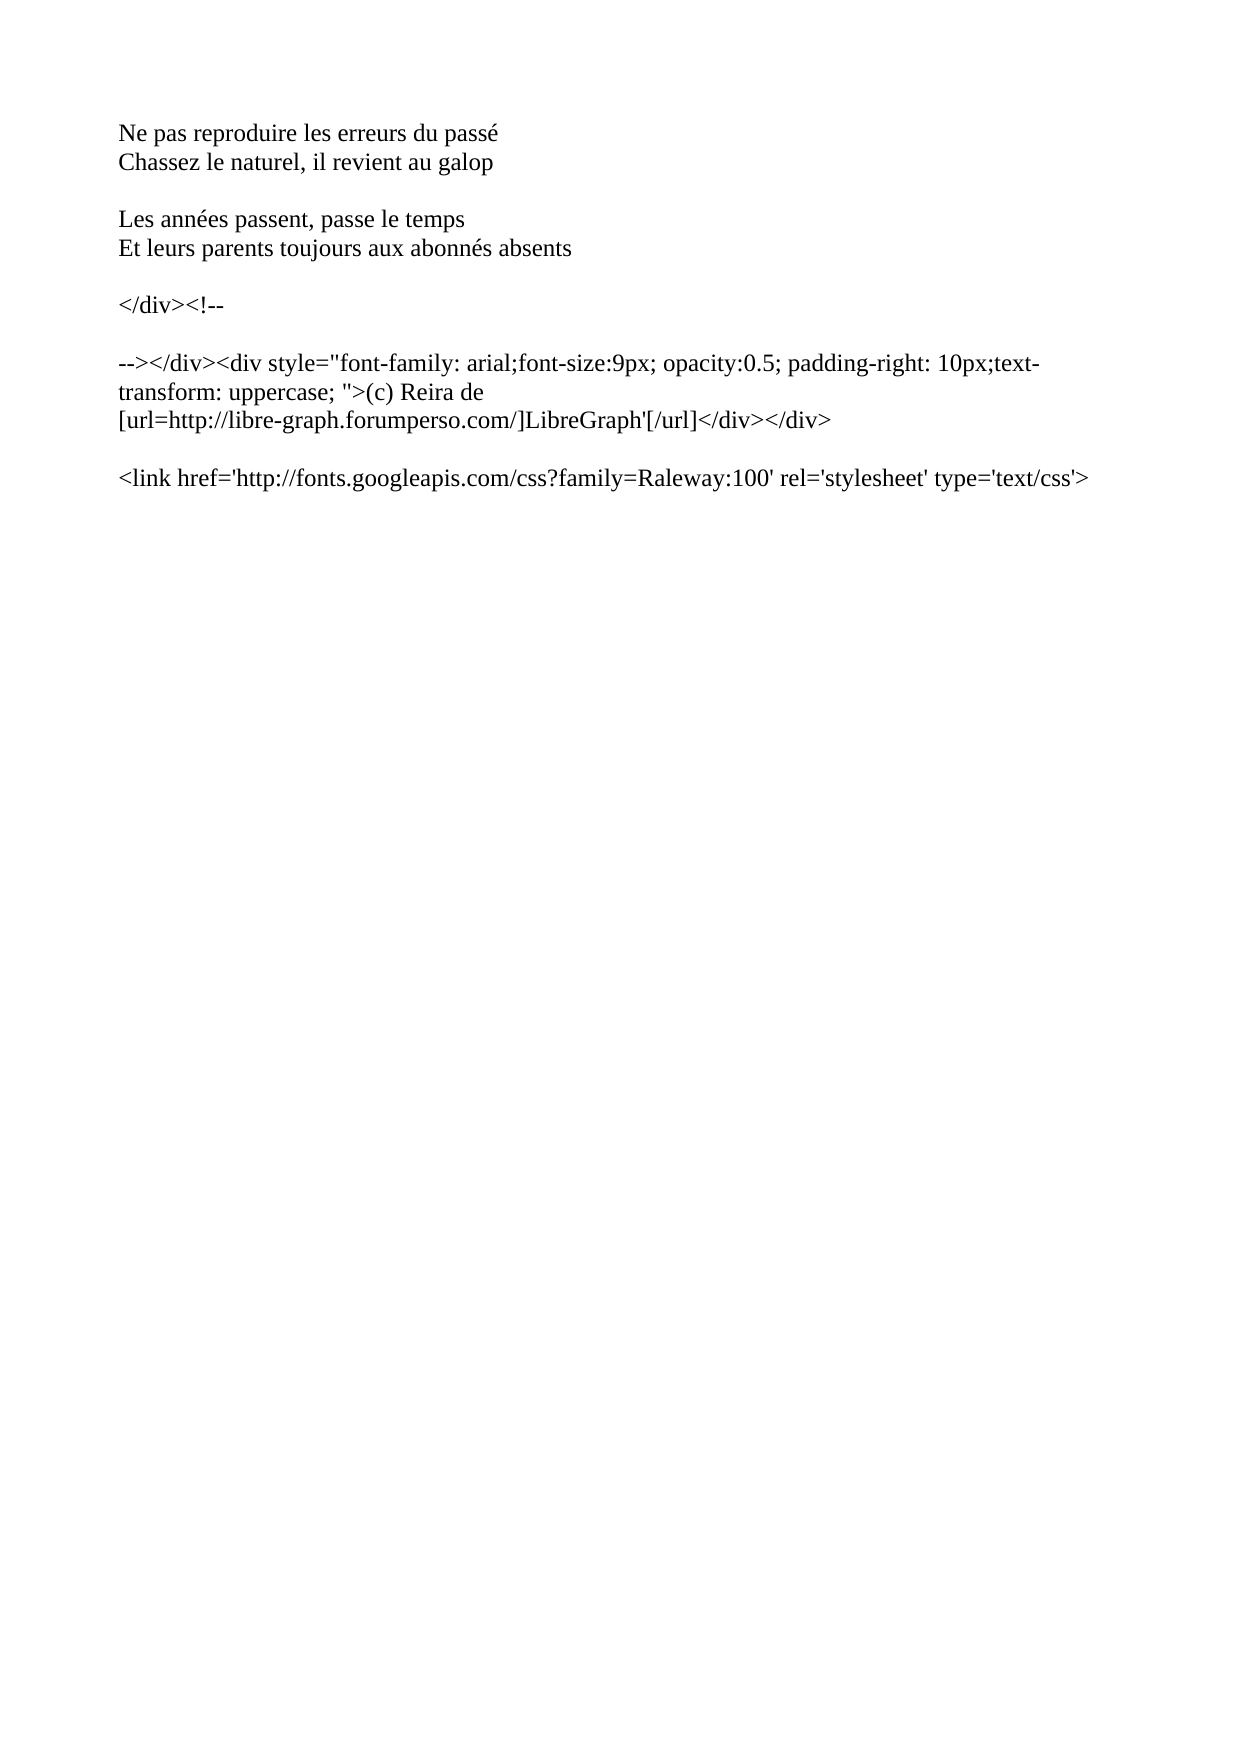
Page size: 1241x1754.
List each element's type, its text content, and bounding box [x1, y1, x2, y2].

text Chassez le naturel, il revient au galop [118, 147, 1122, 176]
text Les années passent, passe le temps [118, 204, 1122, 233]
text Et leurs parents toujours aux abonnés absents [118, 233, 1122, 262]
text Ne pas reproduire les erreurs du passé [118, 118, 1122, 147]
text </div><!-- --></div><div style="font-family: arial;font-size:9px; opacity:0.5; padding-right: 10px;text-transform: uppercase; ">(c) Reira de [url=http://libre-graph.forumperso.com/]LibreGraph'[/url]</div></div> <link href='http://fonts.googleapis.com/css?family=Raleway:100' rel='stylesheet' type='text/css'> [118, 262, 1122, 492]
